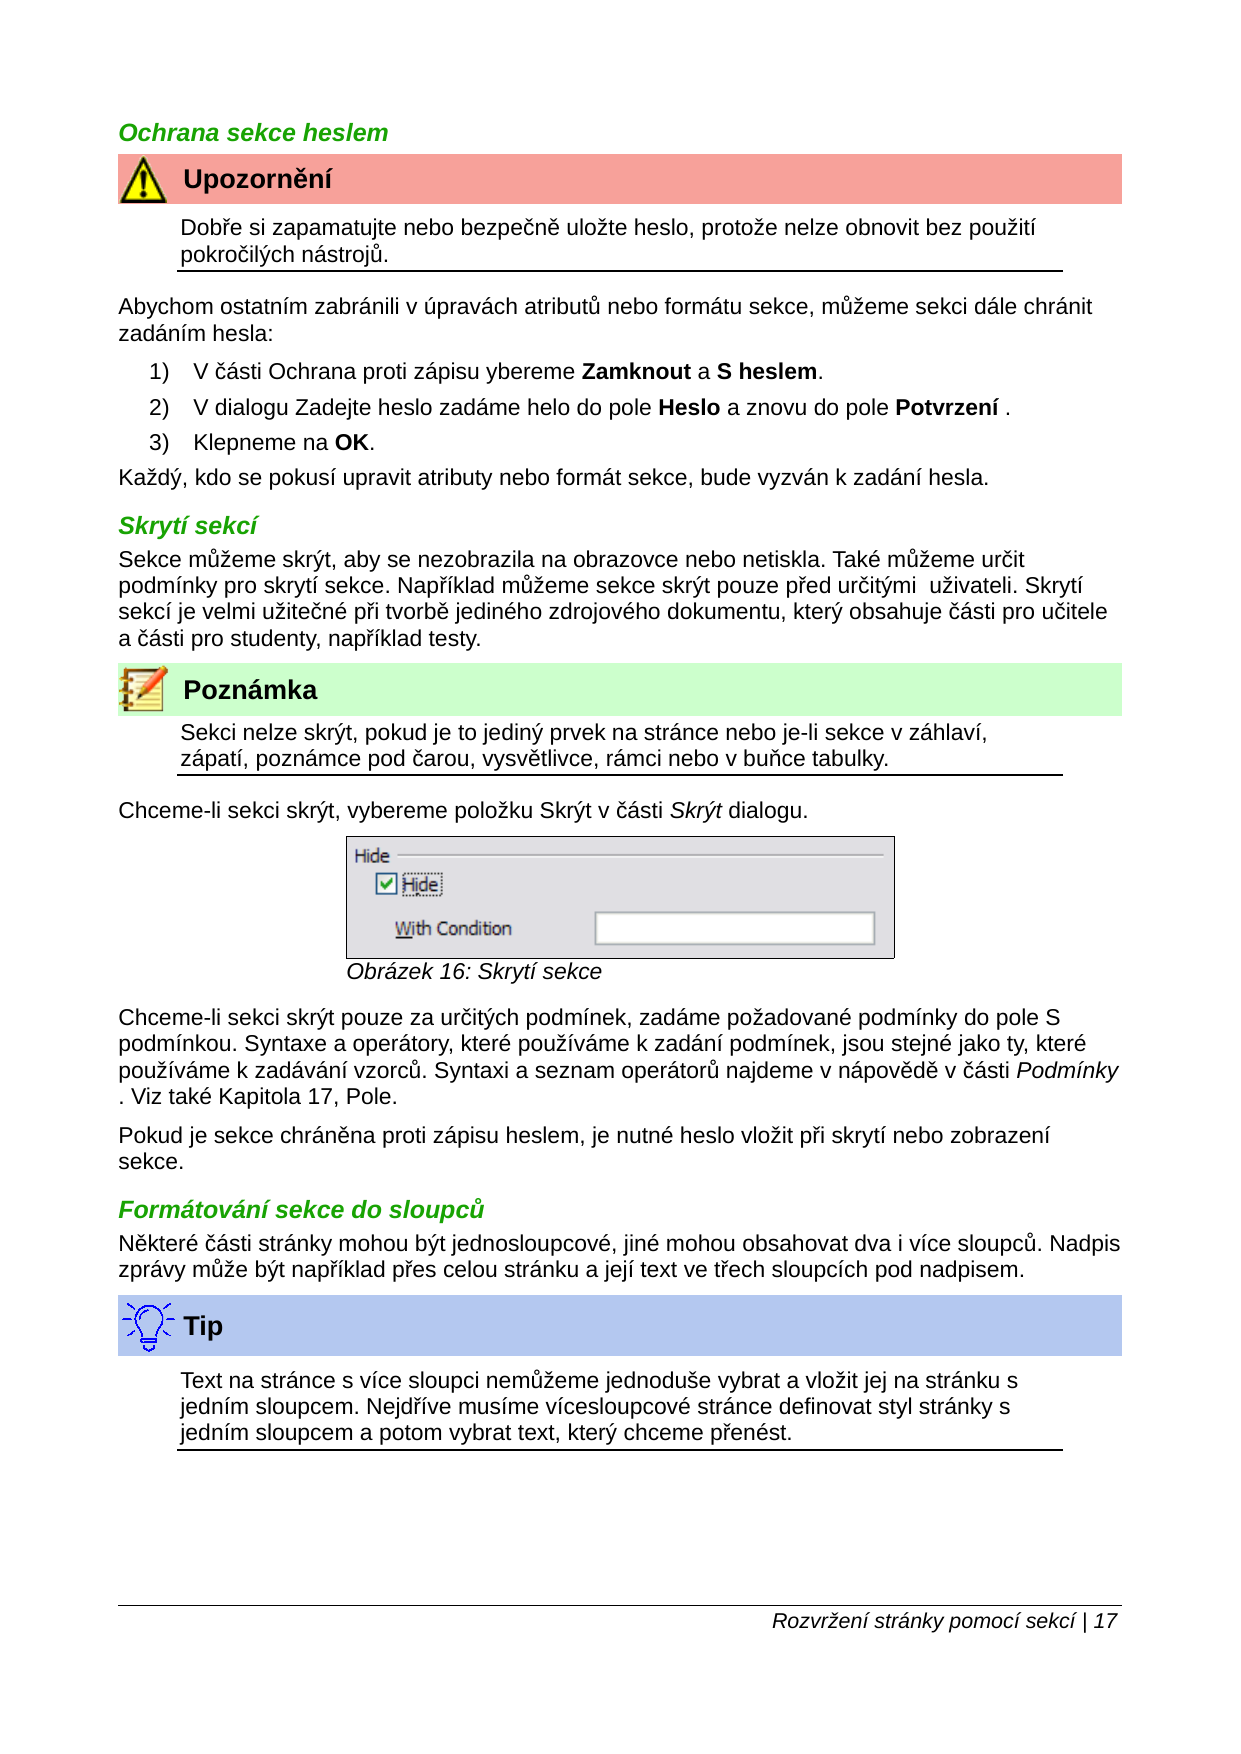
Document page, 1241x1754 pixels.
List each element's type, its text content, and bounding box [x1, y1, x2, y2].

picture [119, 664, 170, 715]
subtitle Ochrana sekce heslem [118, 118, 1122, 147]
list Klepneme na OK. [169, 429, 1122, 455]
picture [119, 1295, 179, 1356]
list Abychom ostatním zabránili v úpravách atributů nebo formátu sekce, můžeme sekci dále chránit zadáním hesla: [118, 293, 1122, 346]
subtitle Skrytí sekcí [118, 511, 1122, 540]
text Obrázek 16: Skrytí sekce [346, 959, 894, 984]
text Dobře si zapamatujte nebo bezpečně uložte heslo, protože nelze obnovit bez použití pokročilých nástrojů. [177, 211, 1063, 270]
subtitle Upozornění [118, 154, 1122, 204]
text Chceme-li sekci skrýt pouze za určitých podmínek, zadáme požadované podmínky do pole S podmínkou. Syntaxe a operátory, které používáme k zadání podmínek, jsou stejné jako ty, které používáme k zadávání vzorců. Syntaxi a seznam operátorů najdeme v nápovědě v části Podmínky . Viz také Kapitola 17, Pole. [118, 1004, 1122, 1109]
text Sekci nelze skrýt, pokud je to jediný prvek na stránce nebo je-li sekce v záhlaví, zápatí, poznámce pod čarou, vysvětlivce, rámci nebo v buňce tabulky. [177, 716, 1063, 774]
list V části Ochrana proti zápisu ybereme Zamknout a S heslem. [169, 358, 1122, 385]
text Sekce můžeme skrýt, aby se nezobrazila na obrazovce nebo netiskla. Také můžeme určit podmínky pro skrytí sekce. Například můžeme sekce skrýt pouze před určitými uživateli. Skrytí sekcí je velmi užitečné při tvorbě jediného zdrojového dokumentu, který obsahuje části pro učitele a části pro studenty, například testy. [118, 546, 1122, 651]
picture [119, 155, 167, 203]
picture [347, 837, 894, 958]
text Chceme-li sekci skrýt, vybereme položku Skrýt v části Skrýt dialogu. [118, 797, 1122, 824]
text Pokud je sekce chráněna proti zápisu heslem, je nutné heslo vložit při skrytí nebo zobrazení sekce. [118, 1122, 1122, 1174]
list V dialogu Zadejte heslo zadáme helo do pole Heslo a znovu do pole Potvrzení . [169, 393, 1122, 420]
text Text na stránce s více sloupci nemůžeme jednoduše vybrat a vložit jej na stránku s jedním sloupcem. Nejdříve musíme vícesloupcové stránce definovat styl stránky s jedním sloupcem a potom vybrat text, který chceme přenést. [177, 1364, 1063, 1449]
subtitle Poznámka [118, 663, 1122, 716]
text Každý, kdo se pokusí upravit atributy nebo formát sekce, bude vyzván k zadání hesla. [118, 464, 1122, 490]
subtitle Formátování sekce do sloupců [118, 1195, 1122, 1224]
text Některé části stránky mohou být jednosloupcové, jiné mohou obsahovat dva i více sloupců. Nadpis zprávy může být například přes celou stránku a její text ve třech sloupcích pod nadpisem. [118, 1230, 1122, 1282]
subtitle Tip [179, 1295, 1122, 1356]
